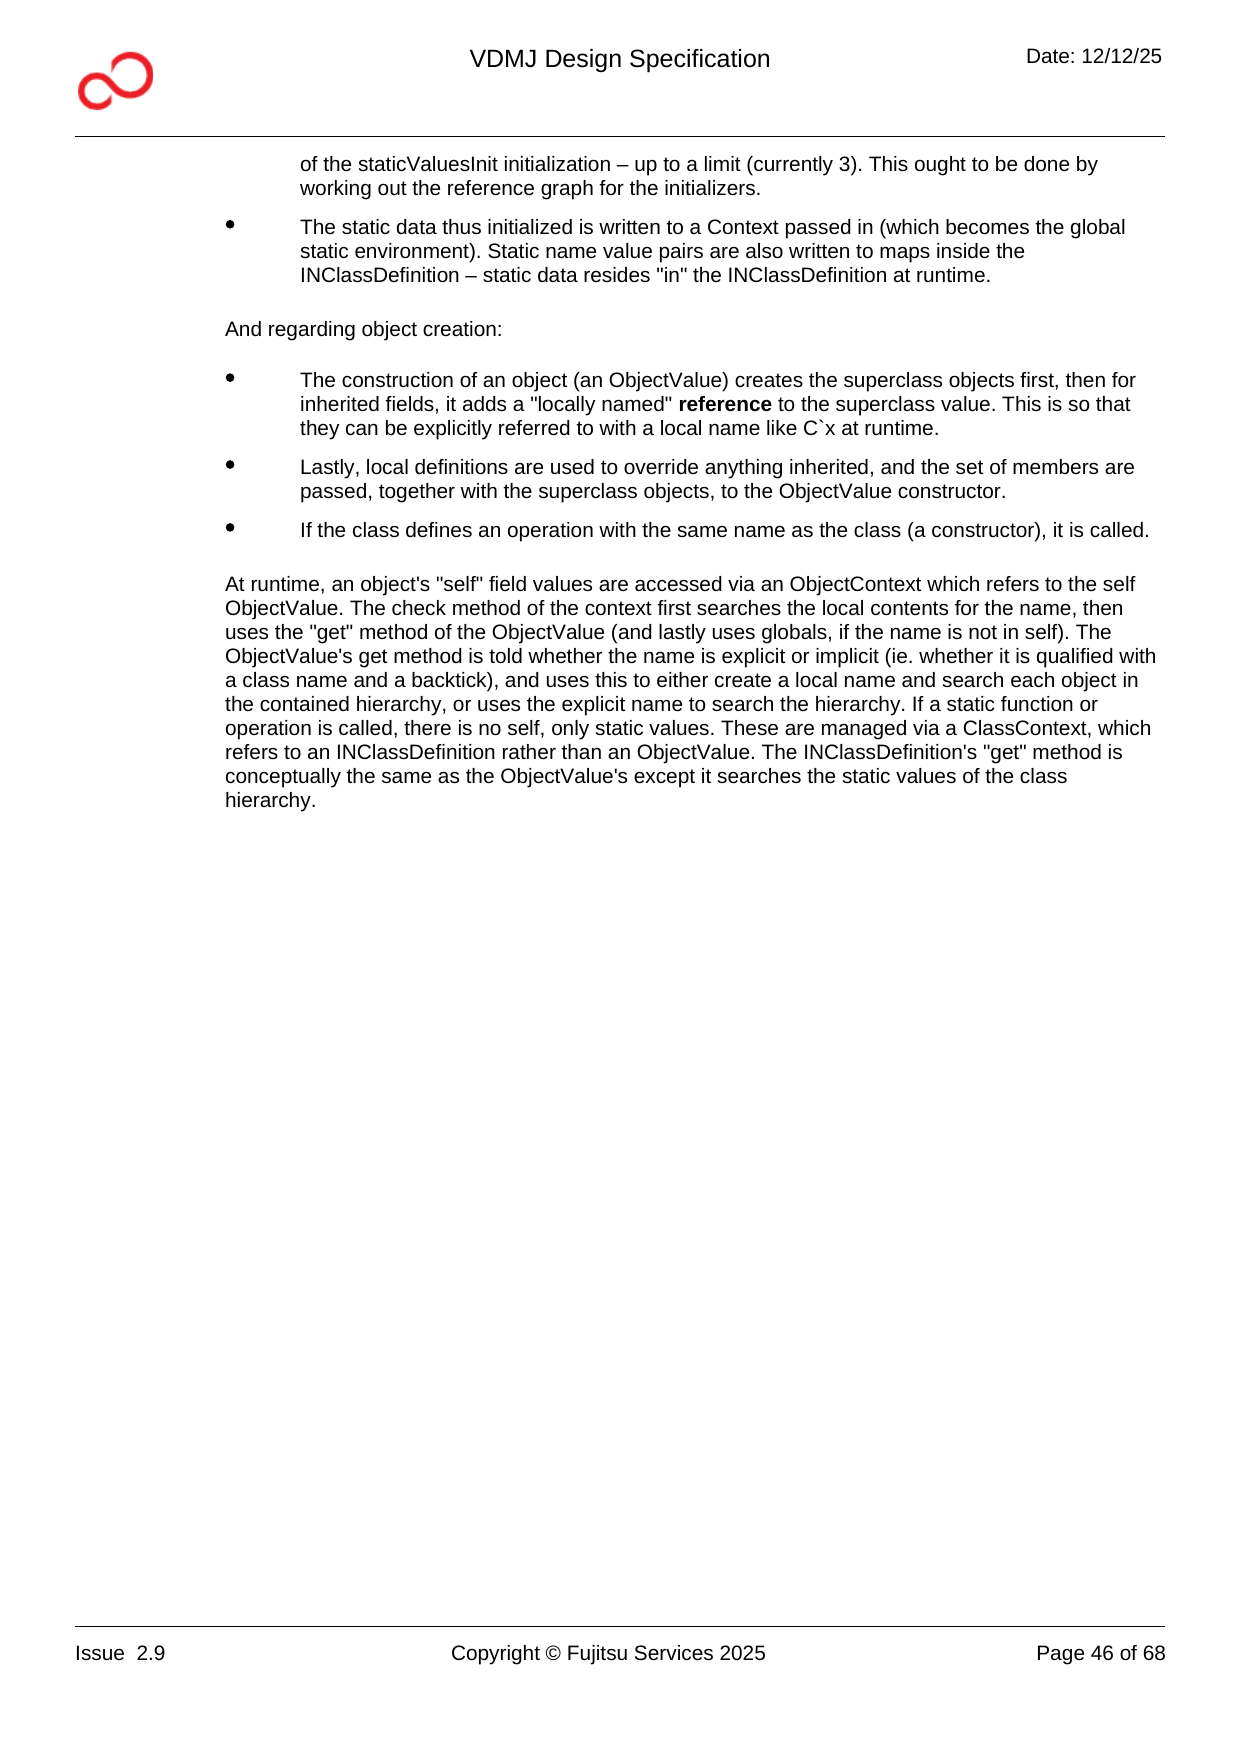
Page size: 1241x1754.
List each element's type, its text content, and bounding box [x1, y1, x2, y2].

text And regarding object creation: [225, 317, 1165, 341]
list of the staticValuesInit initialization – up to a limit (currently 3). This ought to be done by working out the reference graph for the initializers. [225, 152, 1165, 200]
list The construction of an object (an ObjectValue) creates the superclass objects first, then for inherited fields, it adds a "locally named" reference to the superclass value. This is so that they can be explicitly referred to with a local name like C`x at runtime. [225, 369, 1165, 441]
text At runtime, an object's "self" field values are accessed via an ObjectContext which refers to the self ObjectValue. The check method of the context first searches the local contents for the name, then uses the "get" method of the ObjectValue (and lastly uses globals, if the name is not in self). The ObjectValue's get method is told whether the name is explicit or implicit (ie. whether it is qualified with a class name and a backtick), and uses this to either create a local name and search each object in the contained hierarchy, or uses the explicit name to search the hierarchy. If a static function or operation is called, there is no self, only static values. These are managed via a ClassContext, which refers to an INClassDefinition rather than an ObjectValue. The INClassDefinition's "get" method is conceptually the same as the ObjectValue's except it searches the static values of the class hierarchy. [225, 572, 1165, 812]
list If the class defines an operation with the same name as the class (a constructor), it is called. [225, 518, 1165, 542]
list Lastly, local definitions are used to override anything inherited, and the set of members are passed, together with the superclass objects, to the ObjectValue constructor. [225, 456, 1165, 503]
picture [78, 44, 153, 120]
list The static data thus initialized is written to a Context passed in (which becomes the global static environment). Static name value pairs are also written to maps inside the INClassDefinition – static data resides "in" the INClassDefinition at runtime. [225, 215, 1165, 287]
